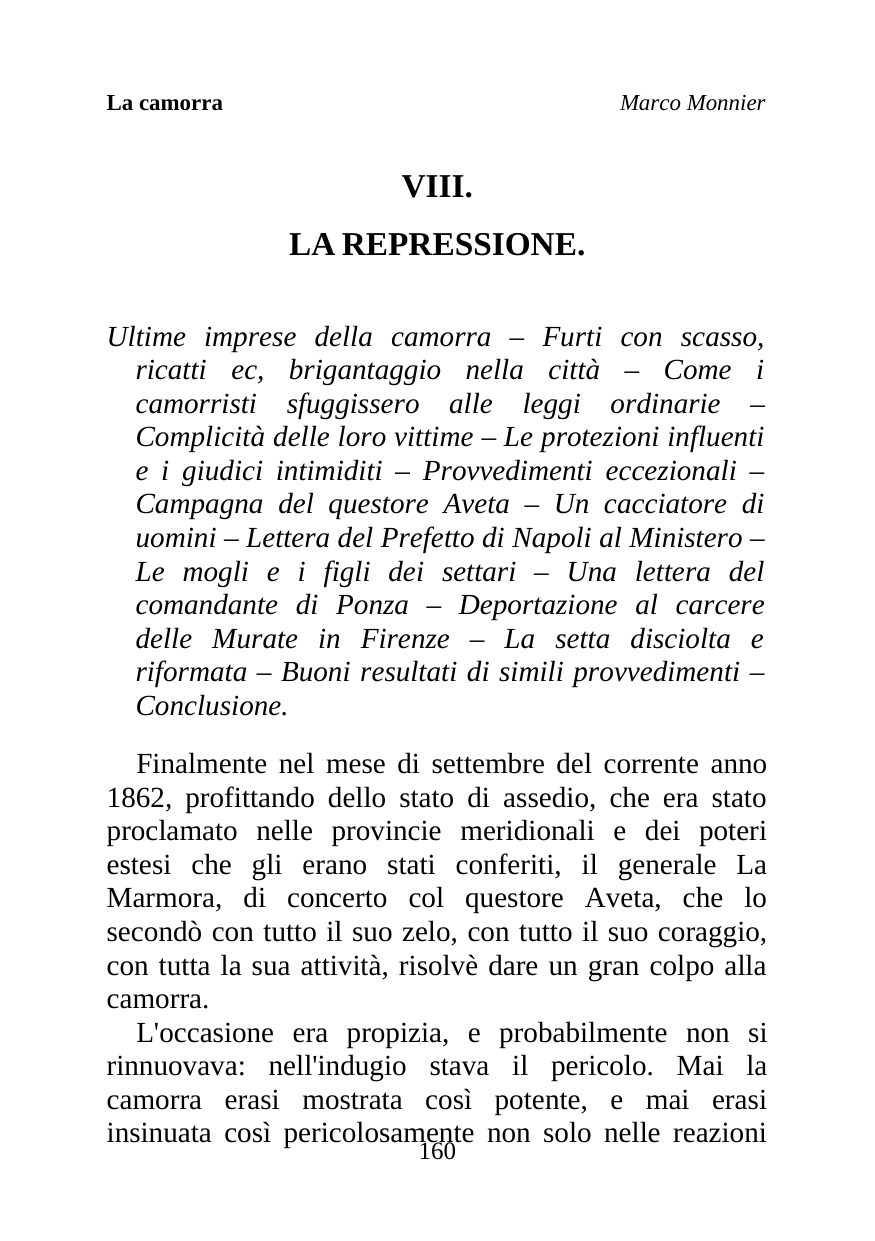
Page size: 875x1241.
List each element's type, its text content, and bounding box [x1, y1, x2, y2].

subtitle VIII. LA REPRESSIONE. [106, 166, 768, 262]
text Finalmente nel mese di settembre del corrente anno 1862, profittando dello stato di assedio, che era stato proclamato nelle provincie meridionali e dei poteri estesi che gli erano stati conferiti, il generale La Marmora, di concerto col questore Aveta, che lo secondò con tutto il suo zelo, con tutto il suo coraggio, con tutta la sua attività, risolvè dare un gran colpo alla camorra. [106, 746, 768, 1015]
text L'occasione era propizia, e probabilmente non si rinnuovava: nell'indugio stava il pericolo. Mai la camorra erasi mostrata così potente, e mai erasi insinuata così pericolosamente non solo nelle reazioni [106, 1015, 768, 1134]
text Ultime imprese della camorra – Furti con scasso, ricatti ec, brigantaggio nella città – Come i camorristi sfuggissero alle leggi ordinarie – Complicità delle loro vittime – Le protezioni influenti e i giudici intimiditi – Provvedimenti eccezionali – Campagna del questore Aveta – Un cacciatore di uomini – Lettera del Prefetto di Napoli al Ministero – Le mogli e i figli dei settari – Una lettera del comandante di Ponza – Deportazione al carcere delle Murate in Firenze – La setta disciolta e riformata – Buoni resultati di simili provvedimenti – Conclusione. [106, 319, 768, 721]
